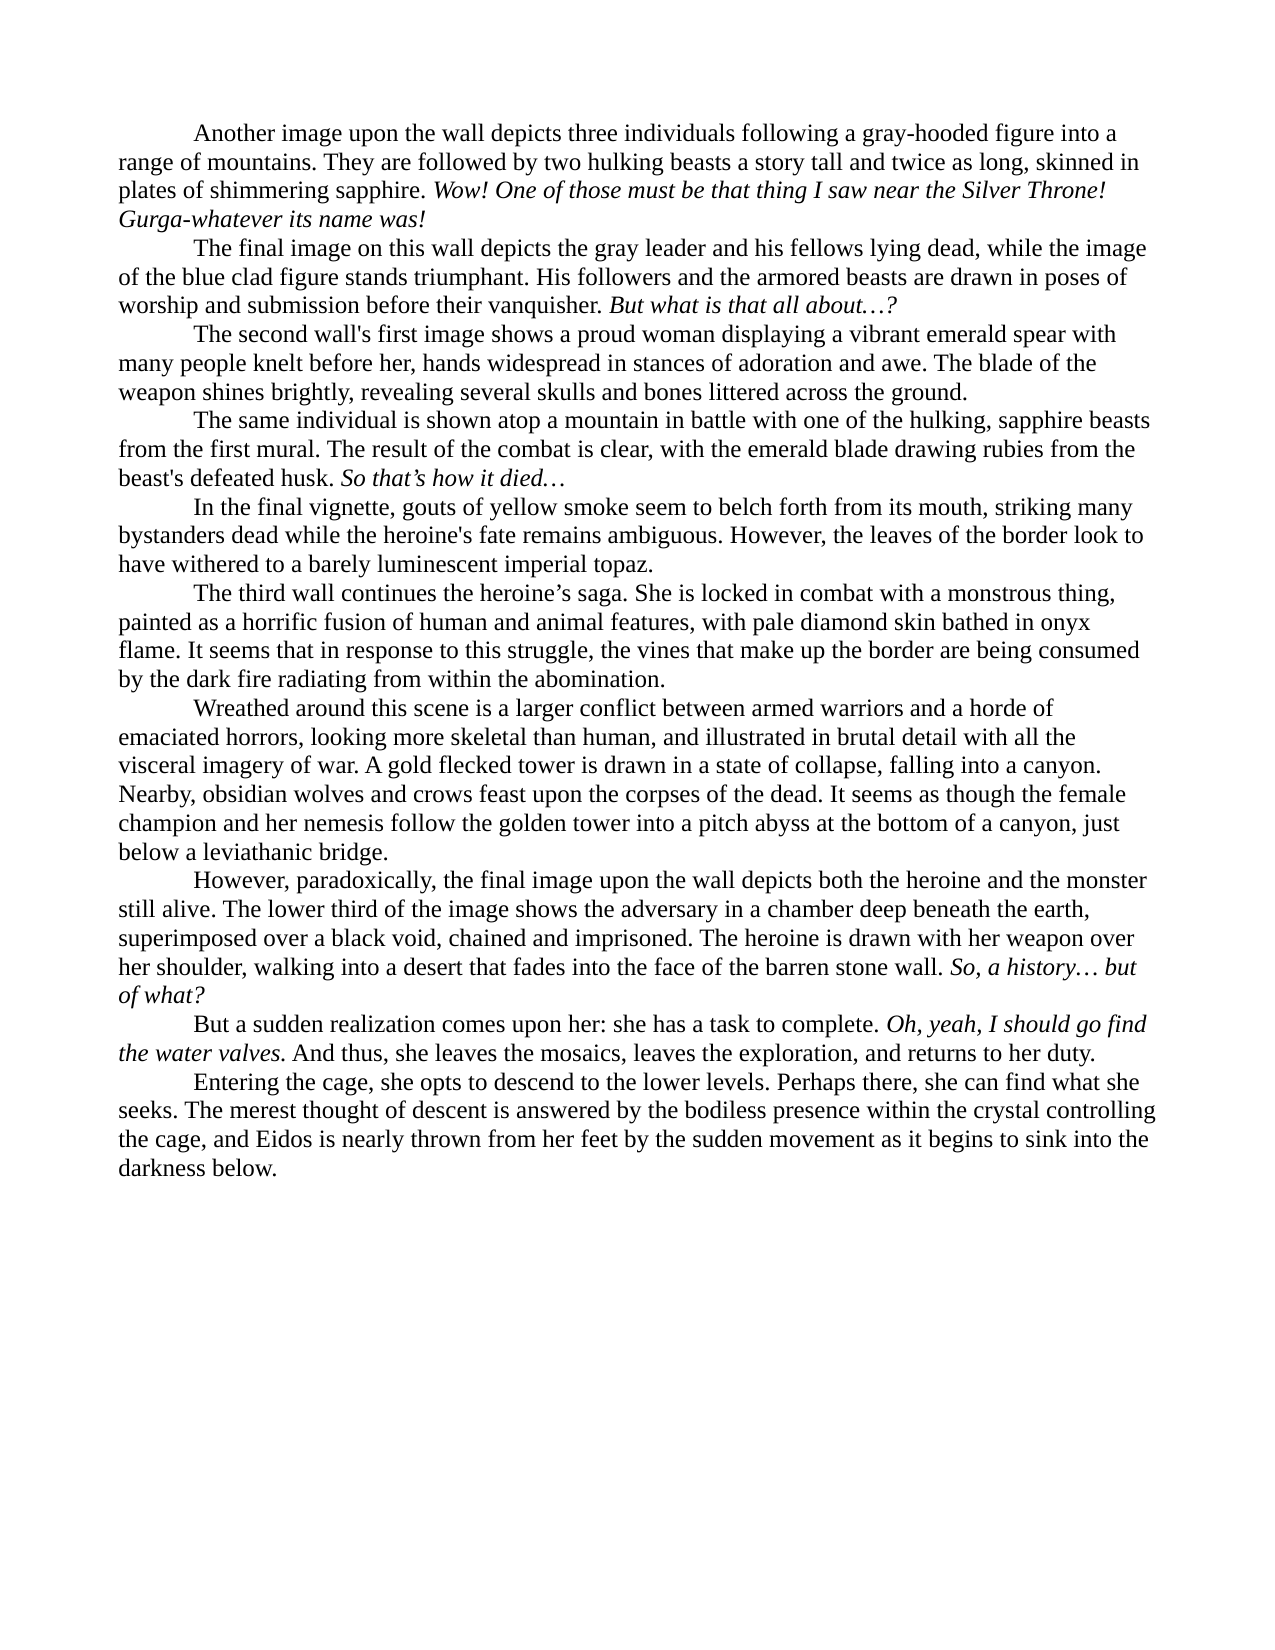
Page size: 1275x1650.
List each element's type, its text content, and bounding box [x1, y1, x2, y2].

text The third wall continues the heroine’s saga. She is locked in combat with a monstrous thing, painted as a horrific fusion of human and animal features, with pale diamond skin bathed in onyx flame. It seems that in response to this struggle, the vines that make up the border are being consumed by the dark fire radiating from within the abomination. [118, 578, 1157, 693]
text The final image on this wall depicts the gray leader and his fellows lying dead, while the image of the blue clad figure stands triumphant. His followers and the armored beasts are drawn in poses of worship and submission before their vanquisher. But what is that all about…? [118, 233, 1157, 319]
text However, paradoxically, the final image upon the wall depicts both the heroine and the monster still alive. The lower third of the image shows the adversary in a chamber deep beneath the earth, superimposed over a black void, chained and imprisoned. The heroine is drawn with her weapon over her shoulder, walking into a desert that fades into the face of the barren stone wall. So, a history… but of what? [118, 866, 1157, 1009]
text Wreathed around this scene is a larger conflict between armed warriors and a horde of emaciated horrors, looking more skeletal than human, and illustrated in brutal detail with all the visceral imagery of war. A gold flecked tower is drawn in a state of collapse, falling into a canyon. Nearby, obsidian wolves and crows feast upon the corpses of the dead. It seems as though the female champion and her nemesis follow the golden tower into a pitch abyss at the bottom of a canyon, just below a leviathanic bridge. [118, 693, 1157, 866]
text But a sudden realization comes upon her: she has a task to complete. Oh, yeah, I should go find the water valves. And thus, she leaves the mosaics, leaves the exploration, and returns to her duty. [118, 1009, 1157, 1067]
text Entering the cage, she opts to descend to the lower levels. Perhaps there, she can find what she seeks. The merest thought of descent is answered by the bodiless presence within the crystal controlling the cage, and Eidos is nearly thrown from her feet by the sudden movement as it begins to sink into the darkness below. [118, 1067, 1157, 1182]
text Another image upon the wall depicts three individuals following a gray-hooded figure into a range of mountains. They are followed by two hulking beasts a story tall and twice as long, skinned in plates of shimmering sapphire. Wow! One of those must be that thing I saw near the Silver Throne! Gurga-whatever its name was! [118, 118, 1157, 233]
text In the final vignette, gouts of yellow smoke seem to belch forth from its mouth, striking many bystanders dead while the heroine's fate remains ambiguous. However, the leaves of the border look to have withered to a barely luminescent imperial topaz. [118, 492, 1157, 578]
text The same individual is shown atop a mountain in battle with one of the hulking, sapphire beasts from the first mural. The result of the combat is clear, with the emerald blade drawing rubies from the beast's defeated husk. So that’s how it died… [118, 406, 1157, 492]
text The second wall's first image shows a proud woman displaying a vibrant emerald spear with many people knelt before her, hands widespread in stances of adoration and awe. The blade of the weapon shines brightly, revealing several skulls and bones littered across the ground. [118, 319, 1157, 406]
